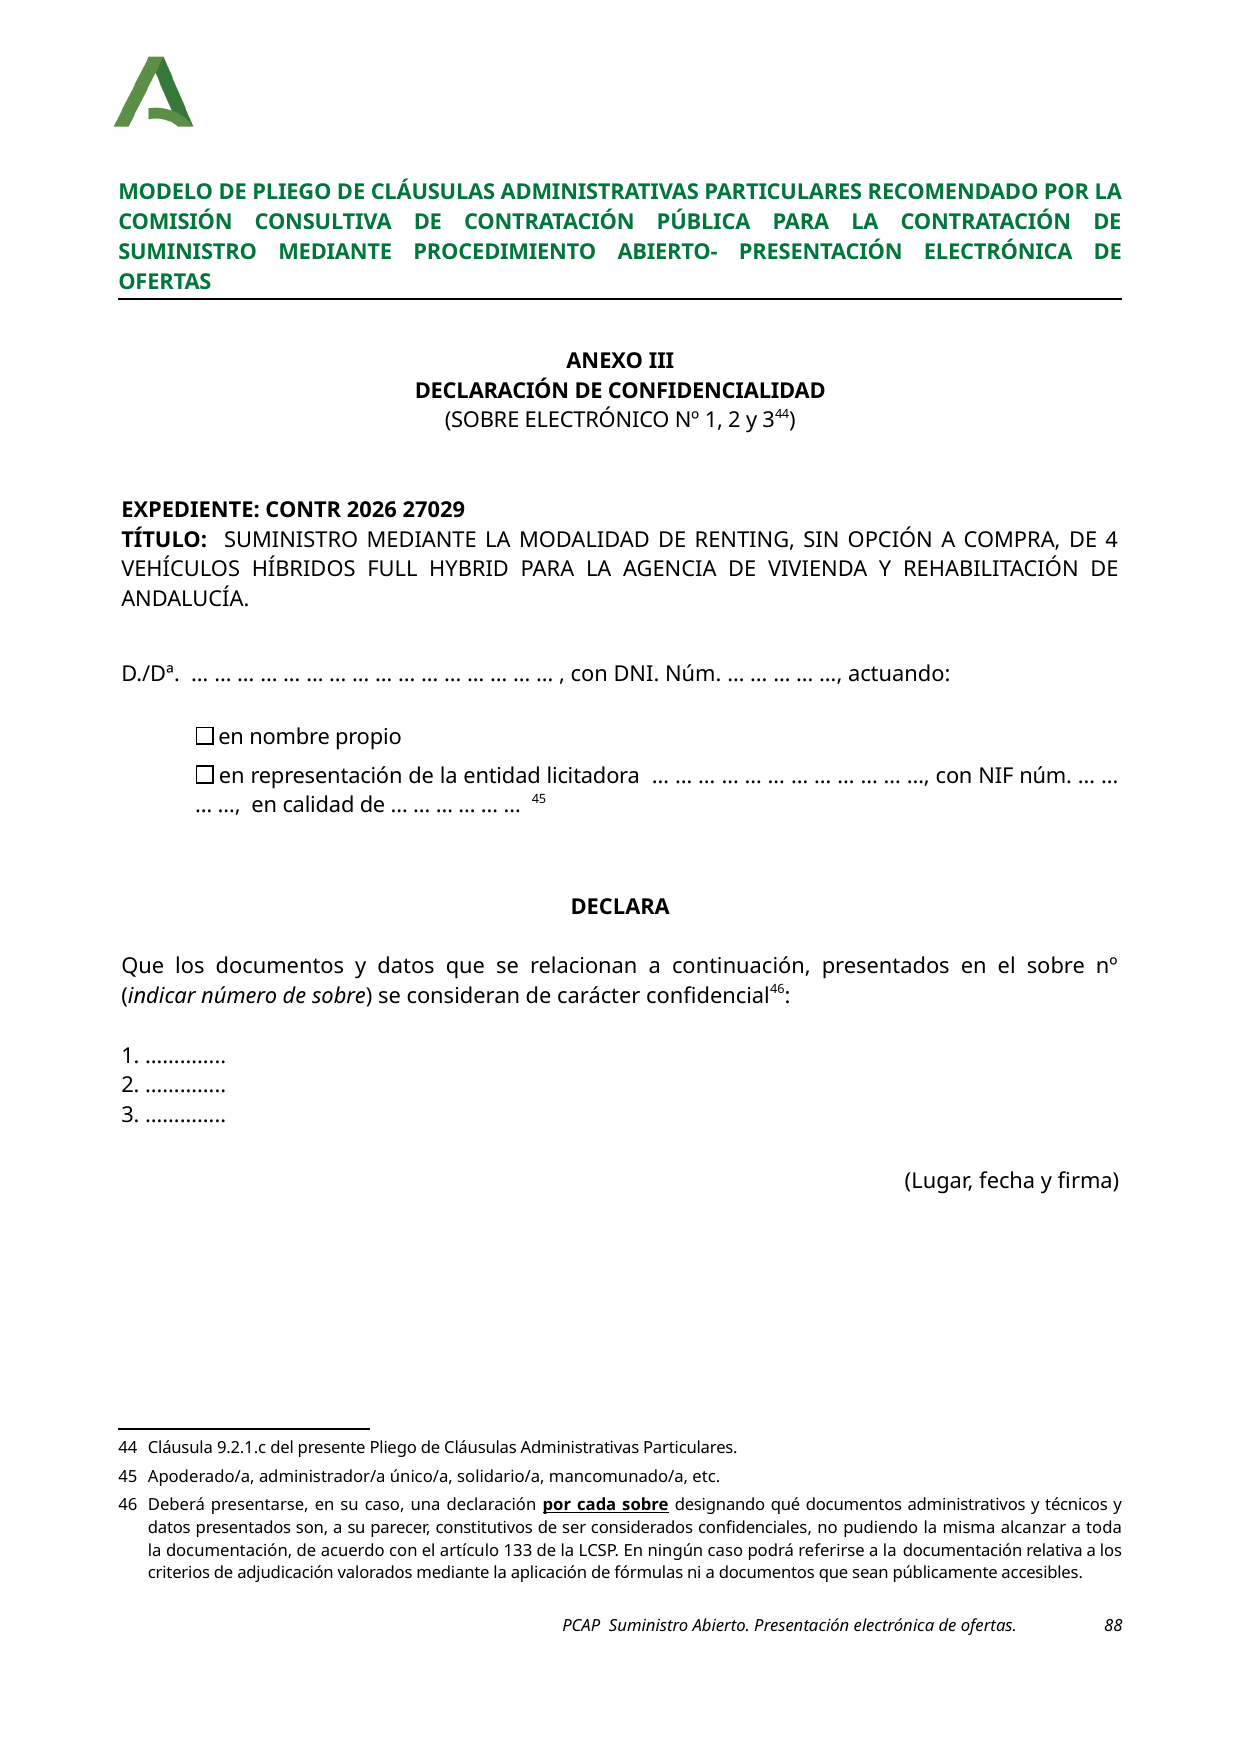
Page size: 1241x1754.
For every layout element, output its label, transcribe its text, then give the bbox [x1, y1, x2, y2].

text DECLARA [118, 891, 1122, 921]
text en nombre propio [189, 721, 1122, 751]
text (Lugar, fecha y firma) [118, 1162, 1122, 1194]
text D./Dª. … … … … … … … … … … … … … … … … , con DNI. Núm. … … … … …, actuando: [118, 658, 1122, 688]
text Apoderado/a, administrador/a único/a, solidario/a, mancomunado/a, etc. [118, 1464, 1122, 1487]
text en representación de la entidad licitadora … … … … … … … … … … … …, con NIF núm. … … … …, en calidad de … … … … … … [192, 757, 1122, 822]
text 3. ………….. [118, 1099, 1122, 1129]
text (SOBRE ELECTRÓNICO Nº 1, 2 y 3) [118, 404, 1122, 434]
text ANEXO III [118, 342, 1122, 375]
text TÍTULO: SUMINISTRO MEDIANTE LA MODALIDAD DE RENTING, SIN OPCIÓN A COMPRA, DE 4 VEHÍCULOS HÍBRIDOS FULL HYBRID PARA LA AGENCIA DE VIVIENDA Y REHABILITACIÓN DE ANDALUCÍA. [118, 524, 1122, 613]
text EXPEDIENTE: CONTR 2026 27029 [118, 494, 1122, 524]
text Deberá presentarse, en su caso, una declaración por cada sobre designando qué documentos administrativos y técnicos y datos presentados son, a su parecer, constitutivos de ser considerados confidenciales, no pudiendo la misma alcanzar a toda la documentación, de acuerdo con el artículo 133 de la LCSP. En ningún caso podrá referirse a la documentación relativa a los criterios de adjudicación valorados mediante la aplicación de fórmulas ni a documentos que sean públicamente accesibles. [118, 1493, 1122, 1584]
text 2. ………….. [118, 1069, 1122, 1099]
text Cláusula 9.2.1.c del presente Pliego de Cláusulas Administrativas Particulares. [118, 1436, 1122, 1458]
text MODELO DE PLIEGO DE CLÁUSULAS ADMINISTRATIVAS PARTICULARES RECOMENDADO POR LA COMISIÓN CONSULTIVA DE CONTRATACIÓN PÚBLICA PARA LA CONTRATACIÓN DE SUMINISTRO MEDIANTE PROCEDIMIENTO ABIERTO- PRESENTACIÓN ELECTRÓNICA DE OFERTAS [118, 176, 1122, 298]
picture [109, 52, 198, 131]
text DECLARACIÓN DE CONFIDENCIALIDAD [118, 375, 1122, 404]
text Que los documentos y datos que se relacionan a continuación, presentados en el sobre nº (indicar número de sobre) se consideran de carácter confidencial: [118, 950, 1122, 1010]
text 1. ………….. [118, 1040, 1122, 1069]
